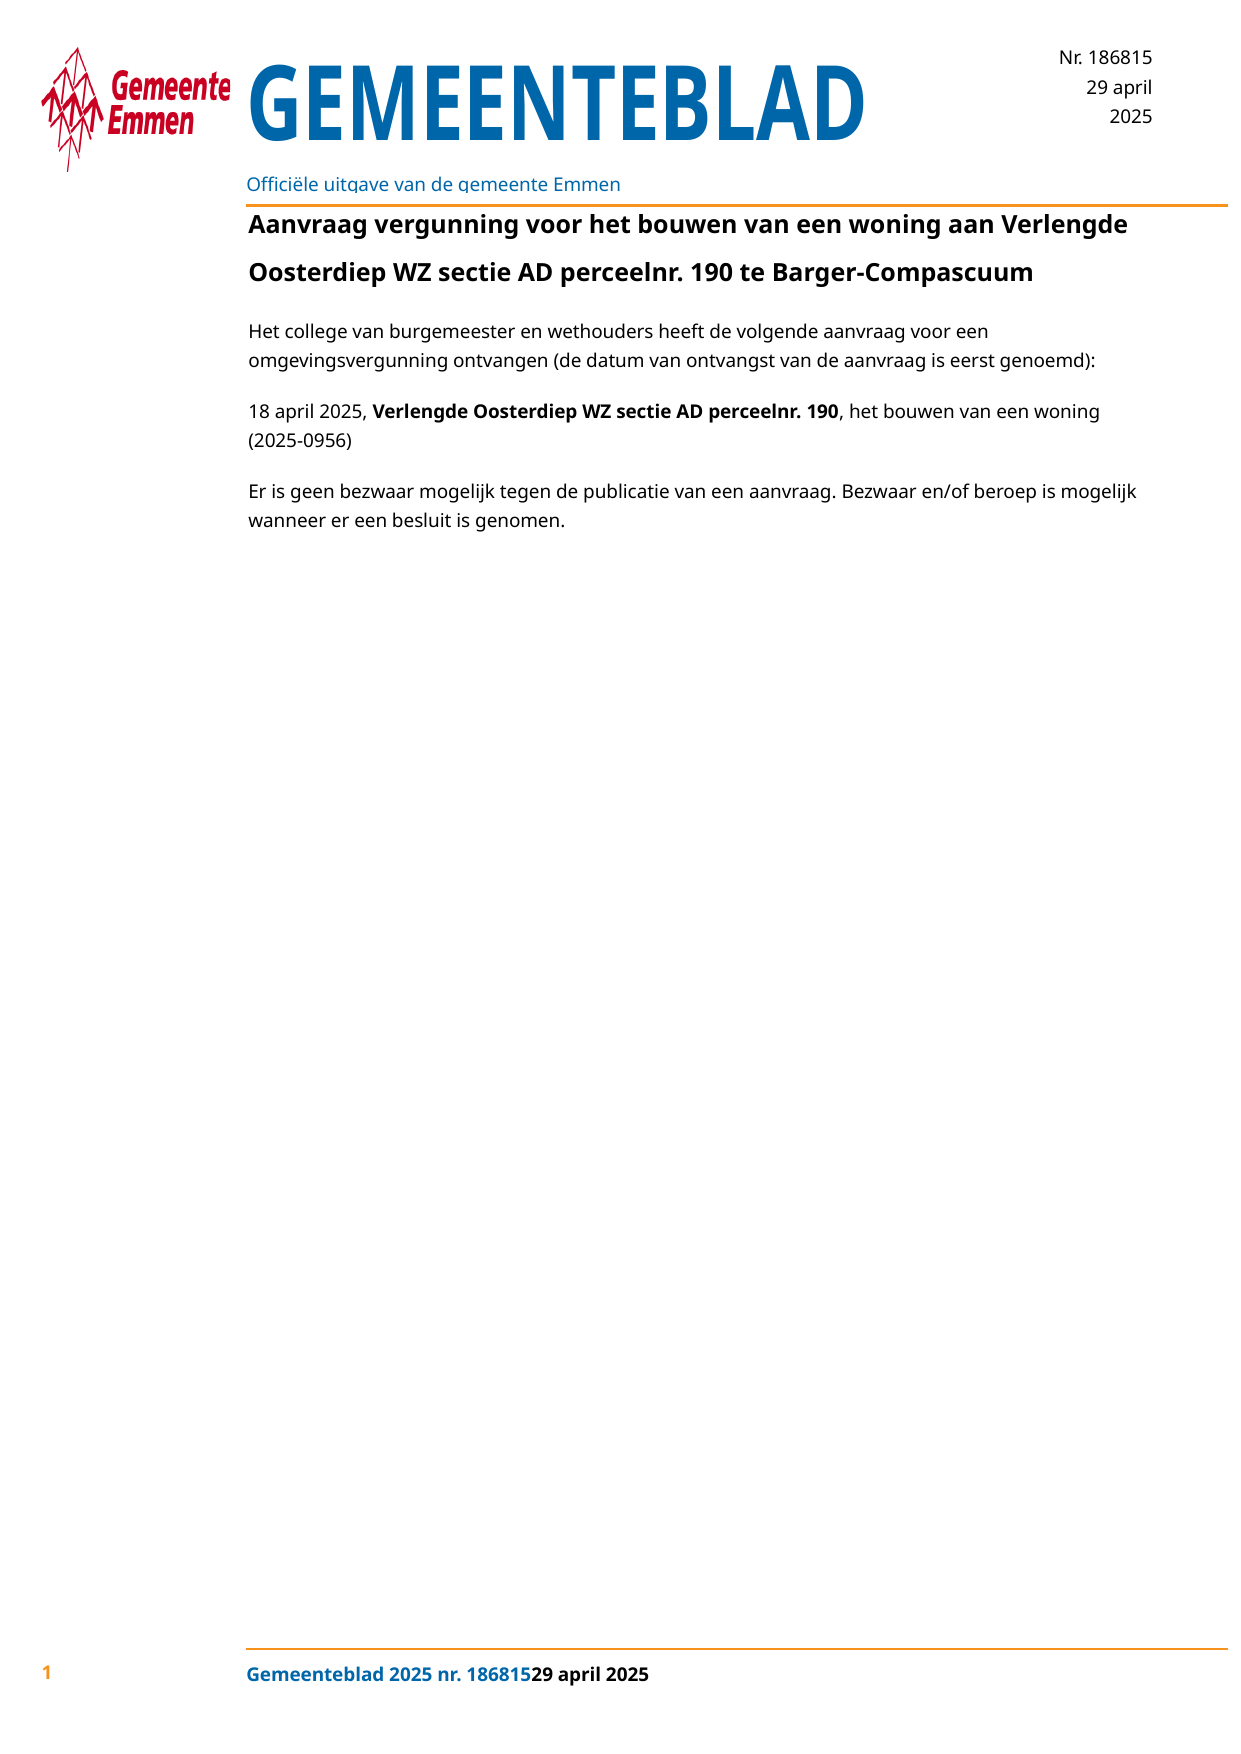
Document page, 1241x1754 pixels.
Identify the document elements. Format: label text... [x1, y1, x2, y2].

text Het college van burgemeester en wethouders heeft de volgende aanvraag voor een omgevingsvergunning ontvangen (de datum van ontvangst van de aanvraag is eerst genoemd): [248, 318, 1152, 373]
text 18 april 2025, Verlengde Oosterdiep WZ sectie AD perceelnr. 190, het bouwen van een woning (2025-0956) [248, 398, 1152, 453]
text Aanvraag vergunning voor het bouwen van een woning aan Verlengde Oosterdiep WZ sectie AD perceelnr. 190 te Barger-Compascuum [248, 207, 1152, 288]
text Er is geen bezwaar mogelijk tegen de publicatie van een aanvraag. Bezwaar en/of beroep is mogelijk wanneer er een besluit is genomen. [248, 478, 1152, 533]
picture [41, 47, 231, 172]
